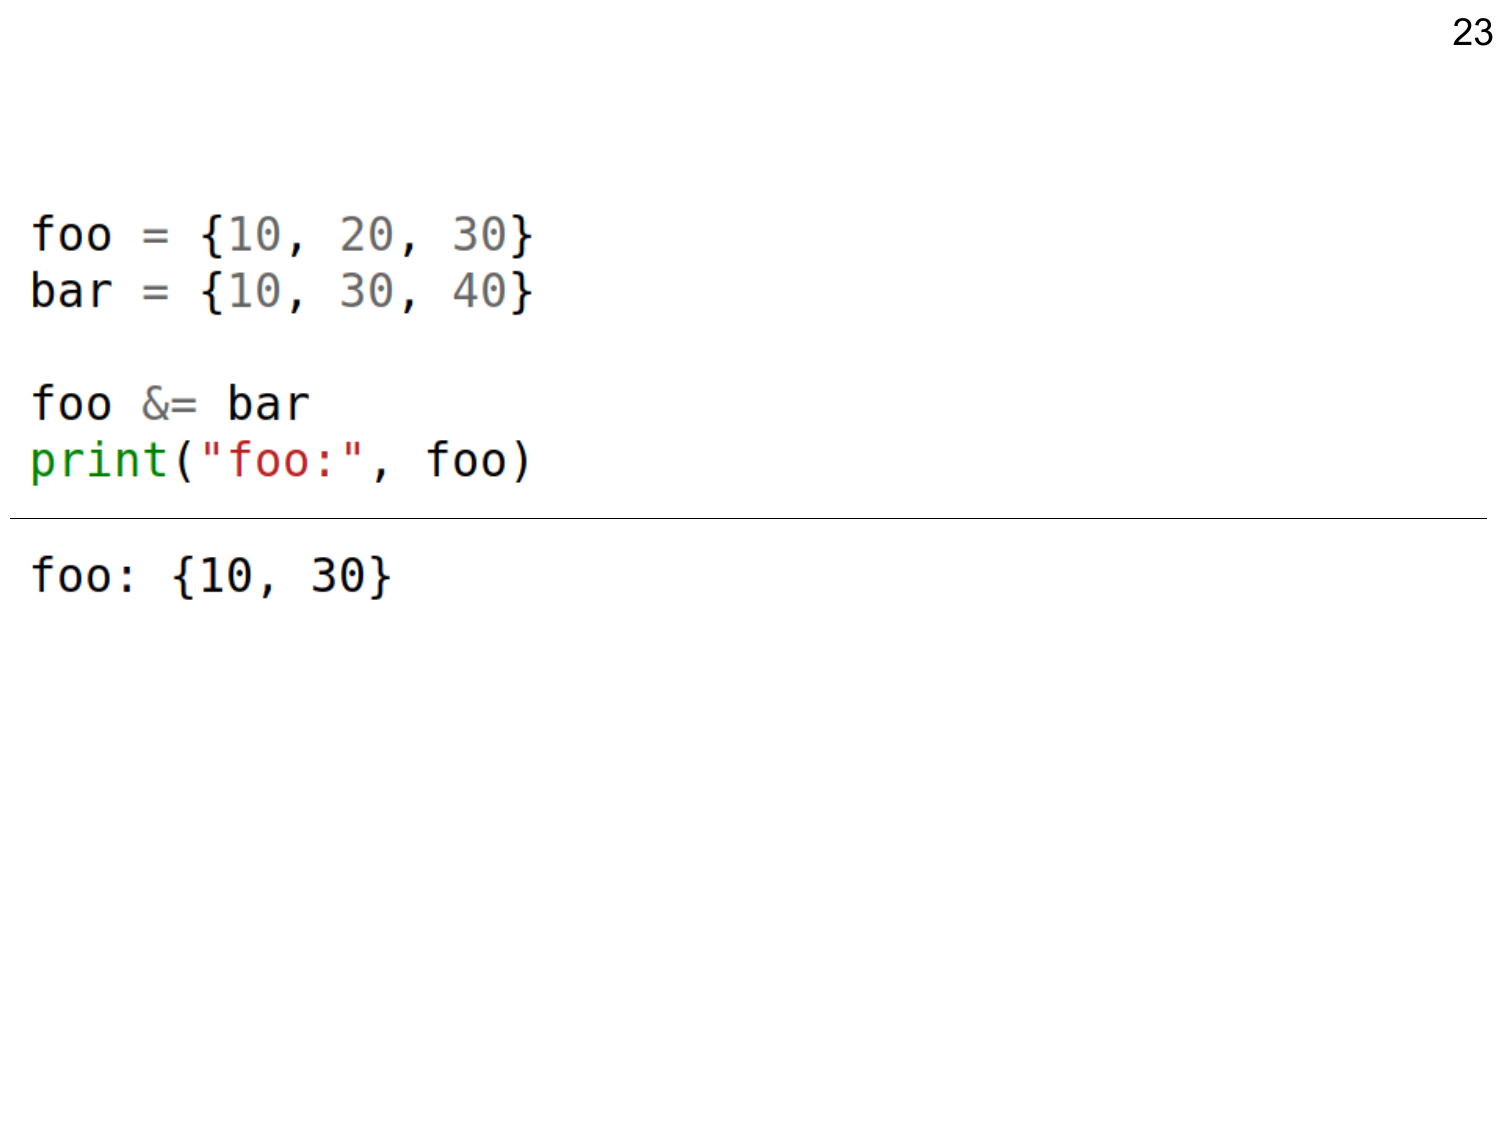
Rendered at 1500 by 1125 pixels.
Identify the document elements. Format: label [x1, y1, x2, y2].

picture [19, 545, 401, 611]
picture [21, 196, 544, 497]
